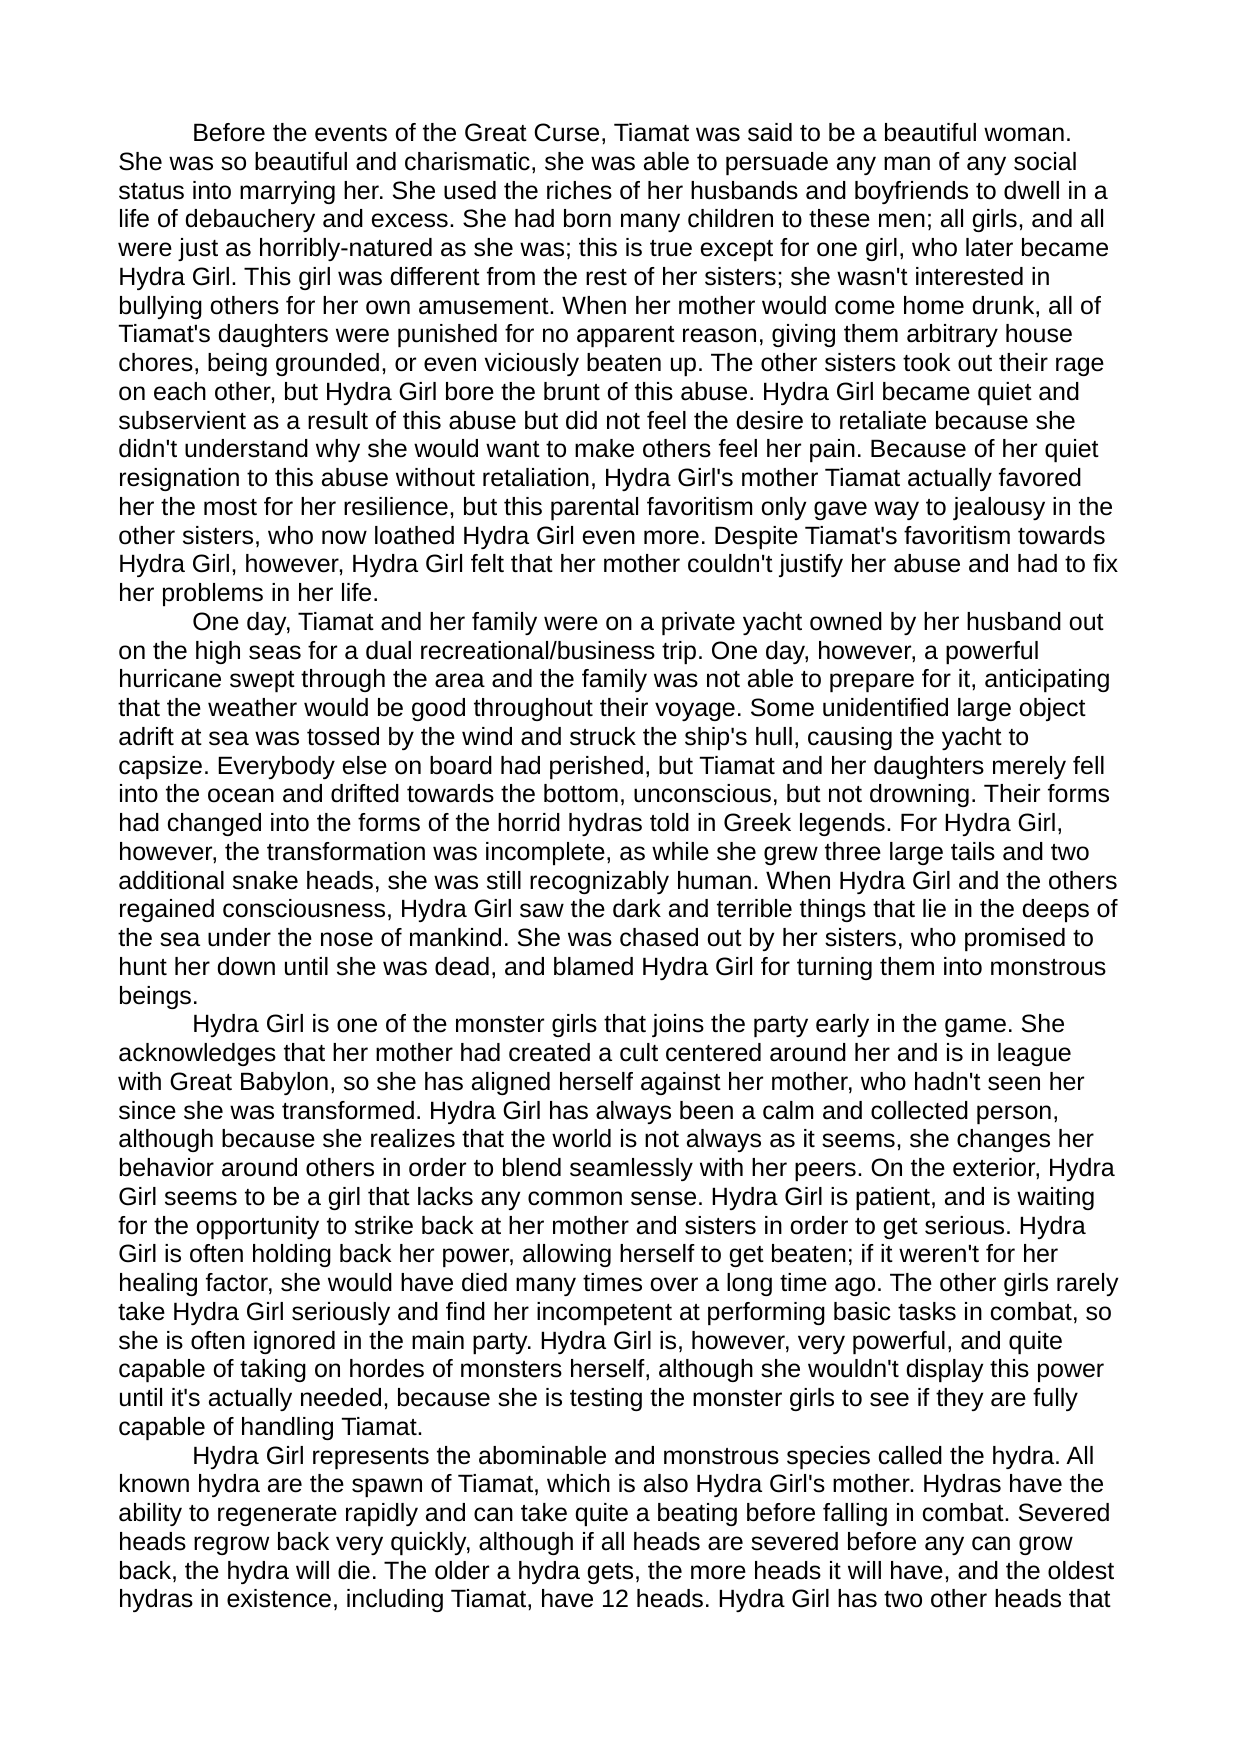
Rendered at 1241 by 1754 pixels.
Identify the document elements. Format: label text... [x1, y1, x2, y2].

text Hydra Girl represents the abominable and monstrous species called the hydra. All known hydra are the spawn of Tiamat, which is also Hydra Girl's mother. Hydras have the ability to regenerate rapidly and can take quite a beating before falling in combat. Severed heads regrow back very quickly, although if all heads are severed before any can grow back, the hydra will die. The older a hydra gets, the more heads it will have, and the oldest hydras in existence, including Tiamat, have 12 heads. Hydra Girl has two other heads that [118, 1441, 1122, 1613]
text Before the events of the Great Curse, Tiamat was said to be a beautiful woman. She was so beautiful and charismatic, she was able to persuade any man of any social status into marrying her. She used the riches of her husbands and boyfriends to dwell in a life of debauchery and excess. She had born many children to these men; all girls, and all were just as horribly-natured as she was; this is true except for one girl, who later became Hydra Girl. This girl was different from the rest of her sisters; she wasn't interested in bullying others for her own amusement. When her mother would come home drunk, all of Tiamat's daughters were punished for no apparent reason, giving them arbitrary house chores, being grounded, or even viciously beaten up. The other sisters took out their rage on each other, but Hydra Girl bore the brunt of this abuse. Hydra Girl became quiet and subservient as a result of this abuse but did not feel the desire to retaliate because she didn't understand why she would want to make others feel her pain. Because of her quiet resignation to this abuse without retaliation, Hydra Girl's mother Tiamat actually favored her the most for her resilience, but this parental favoritism only gave way to jealousy in the other sisters, who now loathed Hydra Girl even more. Despite Tiamat's favoritism towards Hydra Girl, however, Hydra Girl felt that her mother couldn't justify her abuse and had to fix her problems in her life. [118, 118, 1122, 607]
text Hydra Girl is one of the monster girls that joins the party early in the game. She acknowledges that her mother had created a cult centered around her and is in league with Great Babylon, so she has aligned herself against her mother, who hadn't seen her since she was transformed. Hydra Girl has always been a calm and collected person, although because she realizes that the world is not always as it seems, she changes her behavior around others in order to blend seamlessly with her peers. On the exterior, Hydra Girl seems to be a girl that lacks any common sense. Hydra Girl is patient, and is waiting for the opportunity to strike back at her mother and sisters in order to get serious. Hydra Girl is often holding back her power, allowing herself to get beaten; if it weren't for her healing factor, she would have died many times over a long time ago. The other girls rarely take Hydra Girl seriously and find her incompetent at performing basic tasks in combat, so she is often ignored in the main party. Hydra Girl is, however, very powerful, and quite capable of taking on hordes of monsters herself, although she wouldn't display this power until it's actually needed, because she is testing the monster girls to see if they are fully capable of handling Tiamat. [118, 1009, 1122, 1441]
text One day, Tiamat and her family were on a private yacht owned by her husband out on the high seas for a dual recreational/business trip. One day, however, a powerful hurricane swept through the area and the family was not able to prepare for it, anticipating that the weather would be good throughout their voyage. Some unidentified large object adrift at sea was tossed by the wind and struck the ship's hull, causing the yacht to capsize. Everybody else on board had perished, but Tiamat and her daughters merely fell into the ocean and drifted towards the bottom, unconscious, but not drowning. Their forms had changed into the forms of the horrid hydras told in Greek legends. For Hydra Girl, however, the transformation was incomplete, as while she grew three large tails and two additional snake heads, she was still recognizably human. When Hydra Girl and the others regained consciousness, Hydra Girl saw the dark and terrible things that lie in the deeps of the sea under the nose of mankind. She was chased out by her sisters, who promised to hunt her down until she was dead, and blamed Hydra Girl for turning them into monstrous beings. [118, 607, 1122, 1009]
